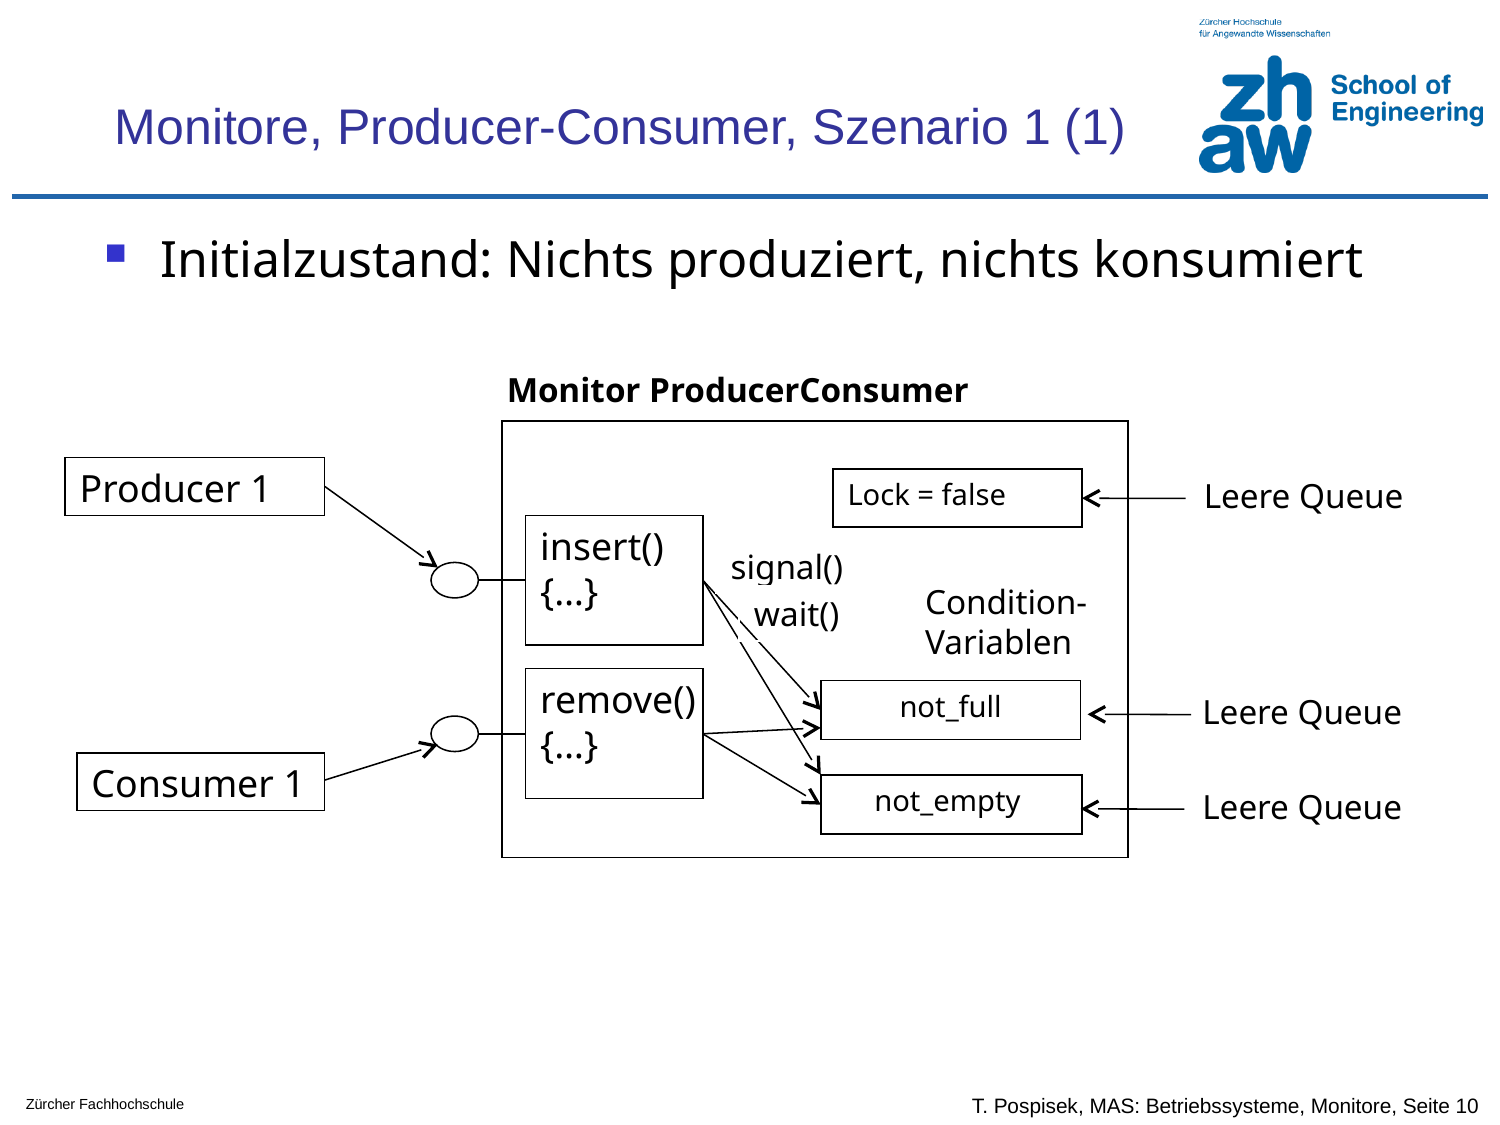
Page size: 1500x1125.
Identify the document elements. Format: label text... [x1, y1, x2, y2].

picture [1199, 19, 1483, 173]
text_box [501, 581, 790, 733]
text_box not_full [820, 680, 1081, 740]
text_box remove() {…} [525, 668, 703, 799]
text_box Consumer 1 [76, 752, 325, 811]
text_box signal() [715, 538, 859, 594]
text_box [713, 594, 739, 636]
text_box Lock = false [832, 469, 1082, 528]
text_box [430, 562, 479, 598]
title Monitore, Producer-Consumer, Szenario 1 (1) [99, 50, 1379, 163]
text_box Condition- Variablen [910, 574, 1103, 669]
text_box Leere Queue [1188, 467, 1419, 523]
text_box Initialzustand: Nichts produziert, nichts konsumiert [89, 219, 1379, 295]
text_box wait() [739, 586, 855, 641]
text_box Leere Queue [1187, 684, 1418, 739]
text_box Monitor ProducerConsumer [492, 361, 984, 417]
text_box insert() {…} [525, 515, 703, 646]
text_box Producer 1 [64, 457, 325, 516]
text_box Leere Queue [1187, 778, 1418, 834]
text_box [501, 420, 1128, 858]
text_box [430, 716, 479, 752]
text_box [718, 594, 739, 617]
text_box not_empty [820, 774, 1082, 835]
